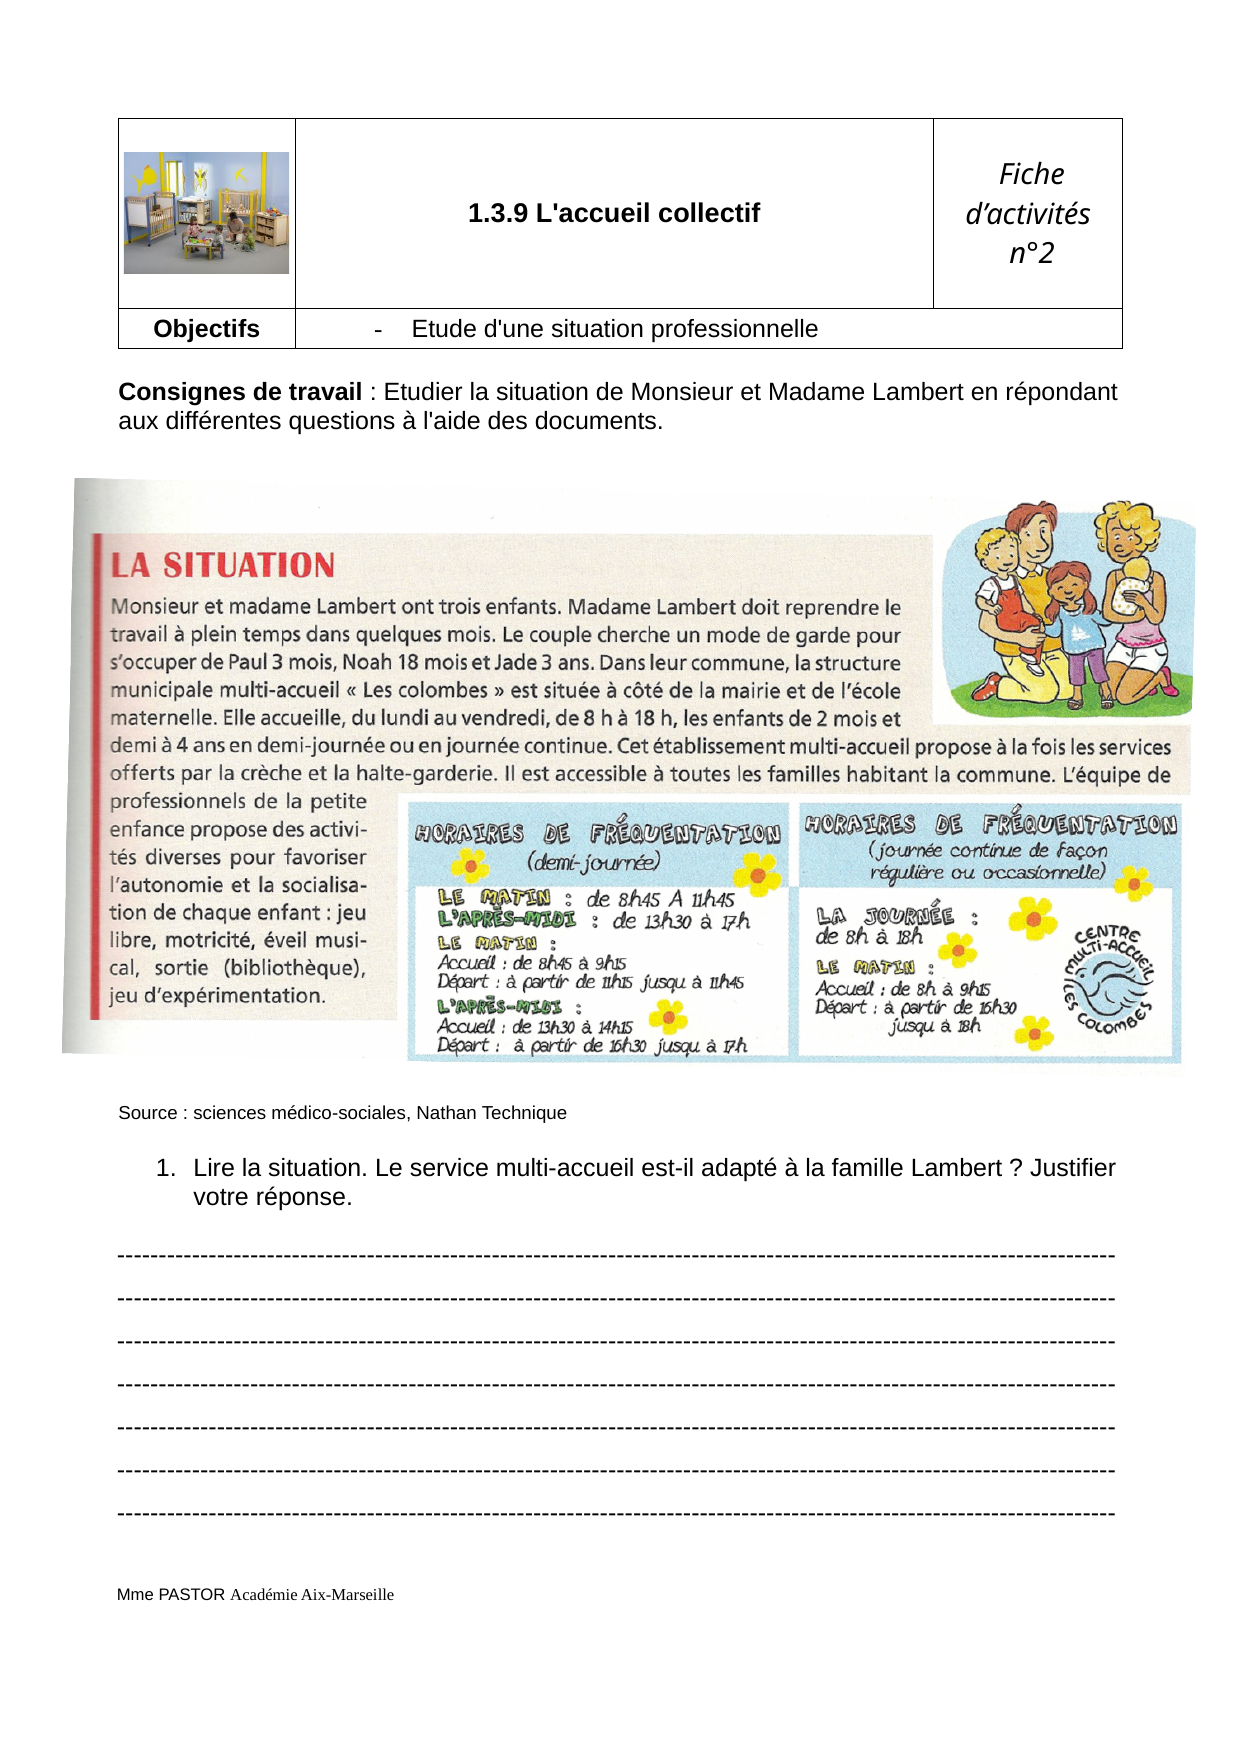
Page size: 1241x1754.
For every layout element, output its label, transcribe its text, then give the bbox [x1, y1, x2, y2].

text Mme PASTOR Académie Aix-Marseille [117, 1584, 1122, 1604]
table_cell Etude d'une situation professionnelle [296, 309, 1122, 348]
text Source : sciences médico-sociales, Nathan Technique [118, 1096, 1122, 1124]
text ------------------------------------------------------------------------------------------------------------------------------------------------------------------------------------------------------------------------------------------------------------------------------------------------------------------------------------------------------------------------ [117, 1412, 1122, 1527]
list Lire la situation. Le service multi-accueil est-il adapté à la famille Lambert ? Justifier votre réponse. [156, 1153, 1122, 1211]
text Consignes de travail : Etudier la situation de Monsieur et Madame Lambert en répondant aux différentes questions à l'aide des documents. [118, 377, 1122, 434]
picture [123, 152, 290, 274]
table_header [119, 119, 295, 308]
table_cell Objectifs [119, 309, 295, 348]
table_header 1.3.9 L'accueil collectif [296, 119, 933, 308]
table_header Fiche d’activités n°2 [934, 119, 1122, 308]
picture [63, 478, 1195, 1077]
text ------------------------------------------------------------------------------------------------------------------------------------------------------------------------------------------------------------------------------------------------------------------------------------------------------------------------------------------------------------------------------------------------------------------------------------------------------------------------------------------------ [117, 1239, 1122, 1398]
